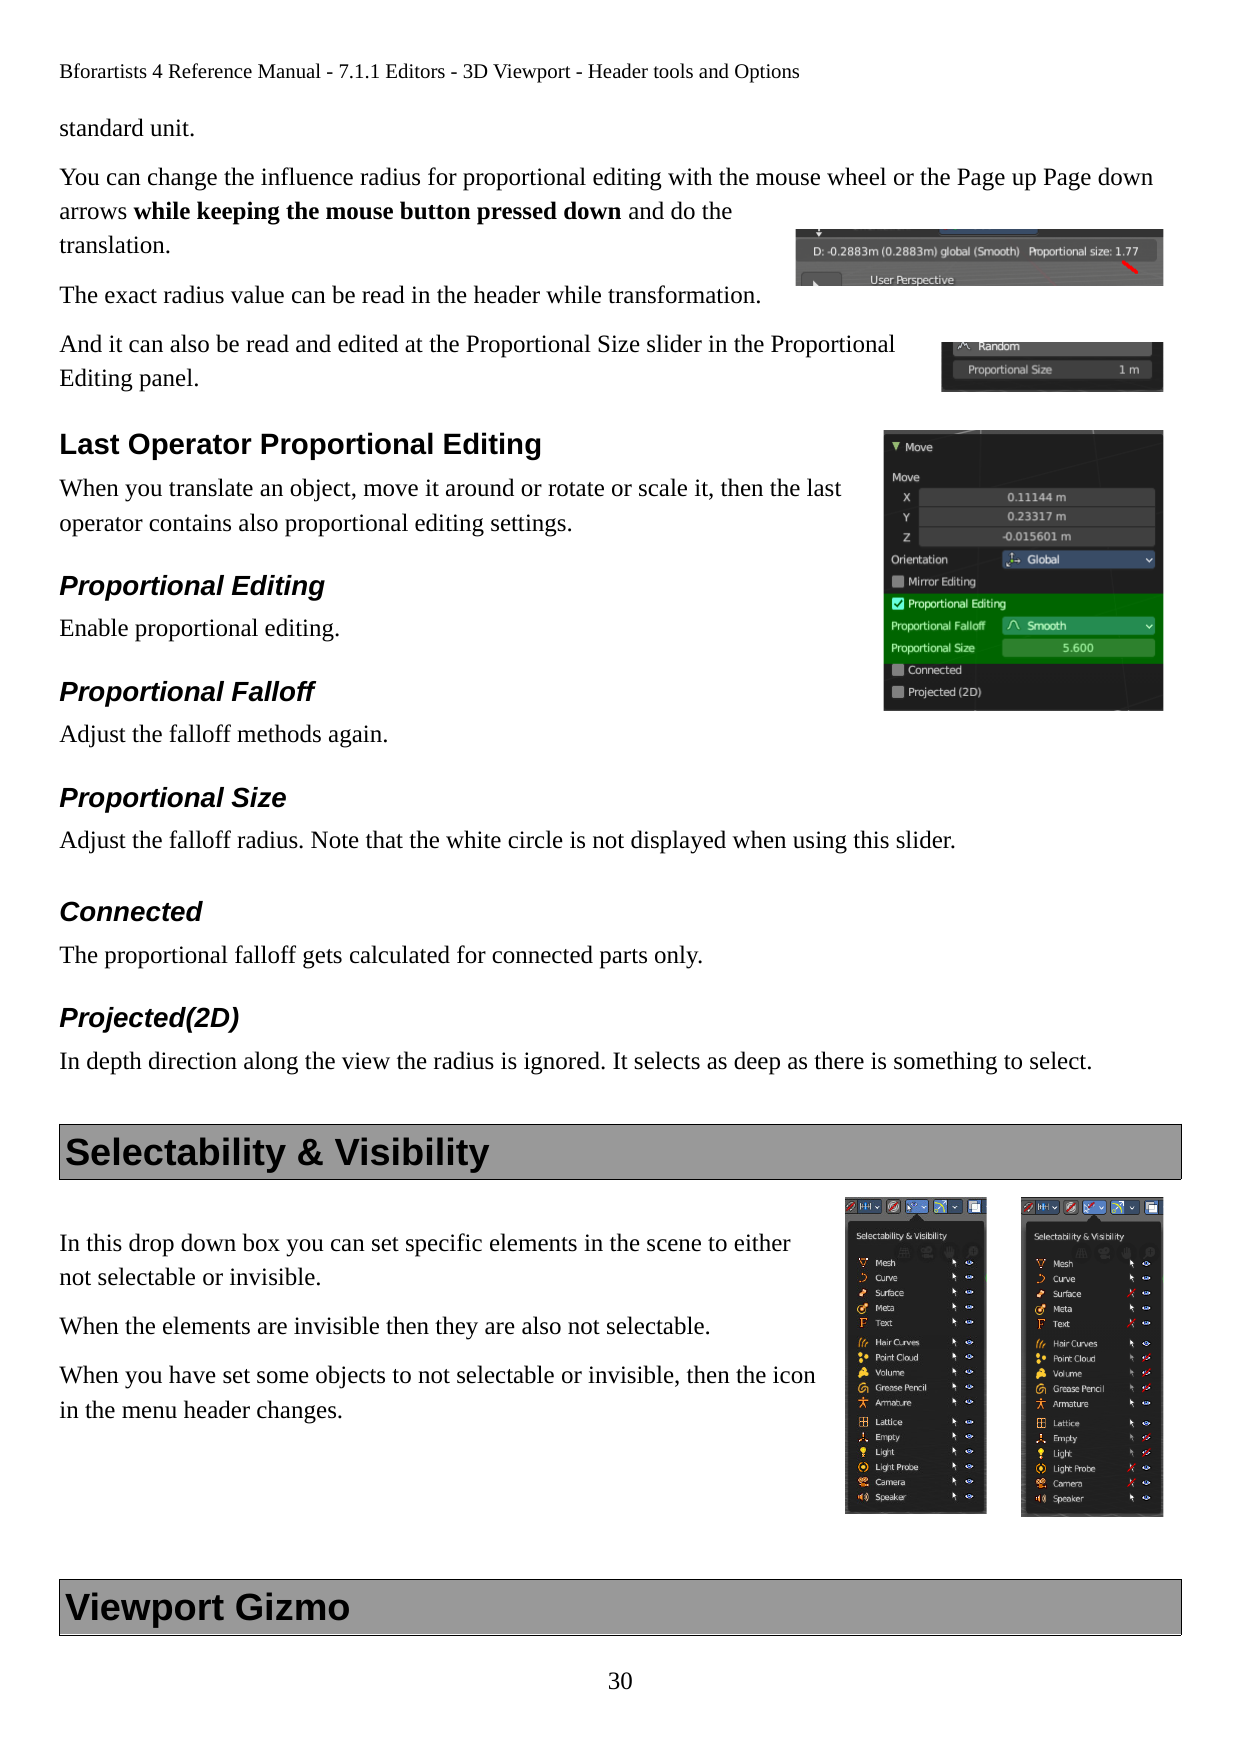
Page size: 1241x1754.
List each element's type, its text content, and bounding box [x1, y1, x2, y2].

subtitle Proportional Falloff [59, 675, 883, 707]
text You can change the influence radius for proportional editing with the mouse wheel or the Page up Page down arrows while keeping the mouse button pressed down and do the translation. [59, 162, 1181, 259]
picture [941, 342, 1164, 392]
subtitle Connected [59, 895, 1181, 927]
text When you have set some objects to not selectable or invisible, then the icon in the menu header changes. [59, 1361, 845, 1424]
text And it can also be read and edited at the Proportional Size slider in the Proportional Editing panel. [59, 329, 1181, 392]
text In depth direction along the view the radius is ignored. It selects as deep as there is something to select. [59, 1046, 1181, 1074]
subtitle Proportional Editing [59, 569, 883, 601]
subtitle [1164, 675, 1181, 707]
subtitle Projected(2D) [59, 1001, 1181, 1033]
text standard unit. [59, 113, 1181, 141]
text When the elements are invisible then they are also not selectable. [59, 1311, 845, 1340]
subtitle Proportional Size [59, 781, 1181, 813]
table_header Viewport Gizmo [60, 1580, 1181, 1634]
text The exact radius value can be read in the header while transformation. [59, 280, 1181, 308]
table_header Selectability & Visibility [60, 1125, 1181, 1179]
subtitle [1164, 569, 1181, 601]
text Enable proportional editing. [59, 613, 883, 642]
picture [795, 229, 1164, 286]
text The proportional falloff gets calculated for connected parts only. [59, 940, 1181, 968]
text Adjust the falloff radius. Note that the white circle is not displayed when using this slider. [59, 825, 1181, 854]
picture [845, 1197, 987, 1514]
text [987, 1361, 1021, 1424]
text In this drop down box you can set specific elements in the scene to either not selectable or invisible. [59, 1228, 845, 1291]
text Adjust the falloff methods again. [59, 719, 1181, 748]
subtitle Last Operator Proportional Editing [59, 427, 1181, 461]
picture [1021, 1197, 1164, 1517]
picture [883, 430, 1164, 711]
text When you translate an object, move it around or rotate or scale it, then the last operator contains also proportional editing settings. [59, 473, 883, 536]
text [987, 1228, 1021, 1291]
